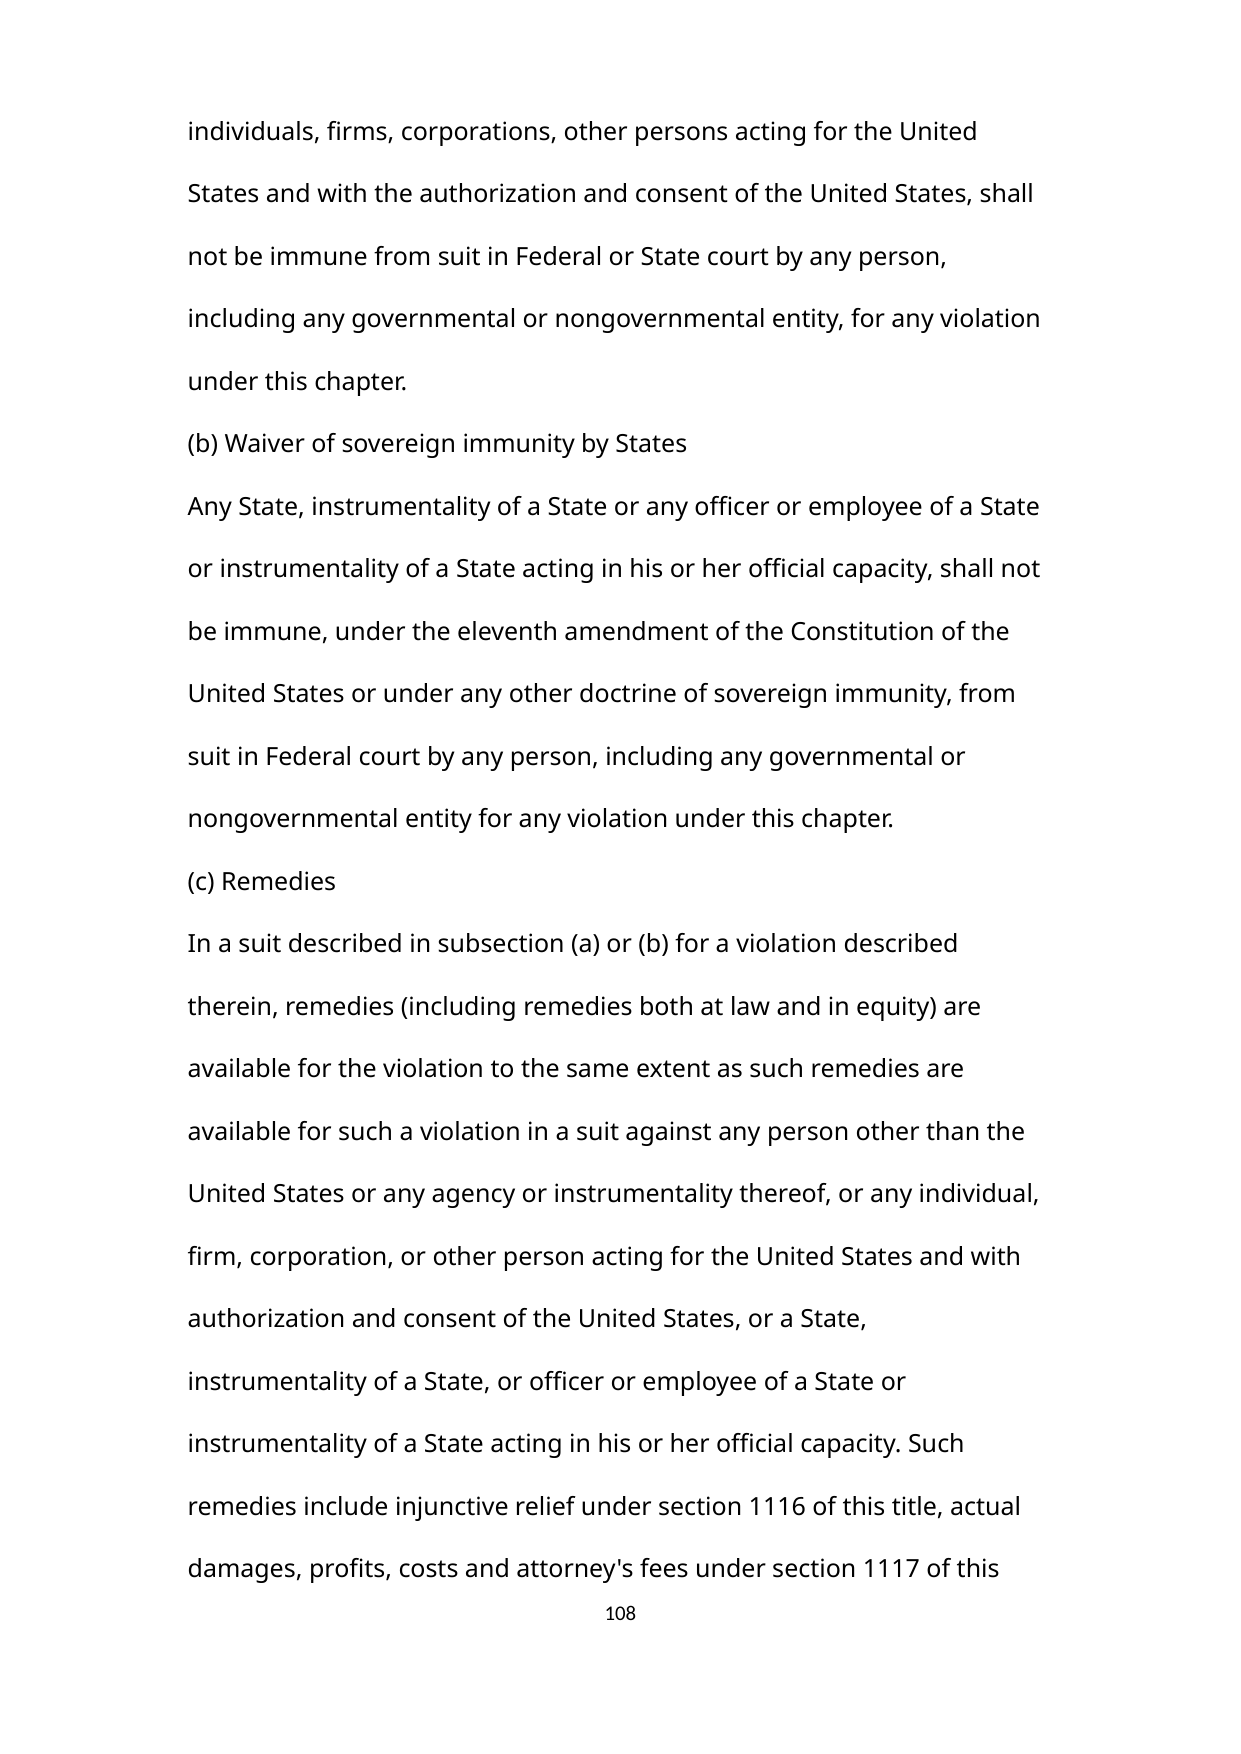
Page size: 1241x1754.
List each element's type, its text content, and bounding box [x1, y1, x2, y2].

text (b) Waiver of sovereign immunity by States [187, 401, 1053, 464]
text (c) Remedies [187, 839, 1053, 901]
text individuals, firms, corporations, other persons acting for the United States and with the authorization and consent of the United States, shall not be immune from suit in Federal or State court by any person, including any governmental or nongovernmental entity, for any violation under this chapter. [187, 89, 1053, 401]
text Any State, instrumentality of a State or any officer or employee of a State or instrumentality of a State acting in his or her official capacity, shall not be immune, under the eleventh amendment of the Constitution of the United States or under any other doctrine of sovereign immunity, from suit in Federal court by any person, including any governmental or nongovernmental entity for any violation under this chapter. [187, 464, 1053, 839]
text In a suit described in subsection (a) or (b) for a violation described therein, remedies (including remedies both at law and in equity) are available for the violation to the same extent as such remedies are available for such a violation in a suit against any person other than the United States or any agency or instrumentality thereof, or any individual, firm, corporation, or other person acting for the United States and with authorization and consent of the United States, or a State, instrumentality of a State, or officer or employee of a State or instrumentality of a State acting in his or her official capacity. Such remedies include injunctive relief under section 1116 of this title, actual damages, profits, costs and attorney's fees under section 1117 of this [187, 901, 1053, 1589]
